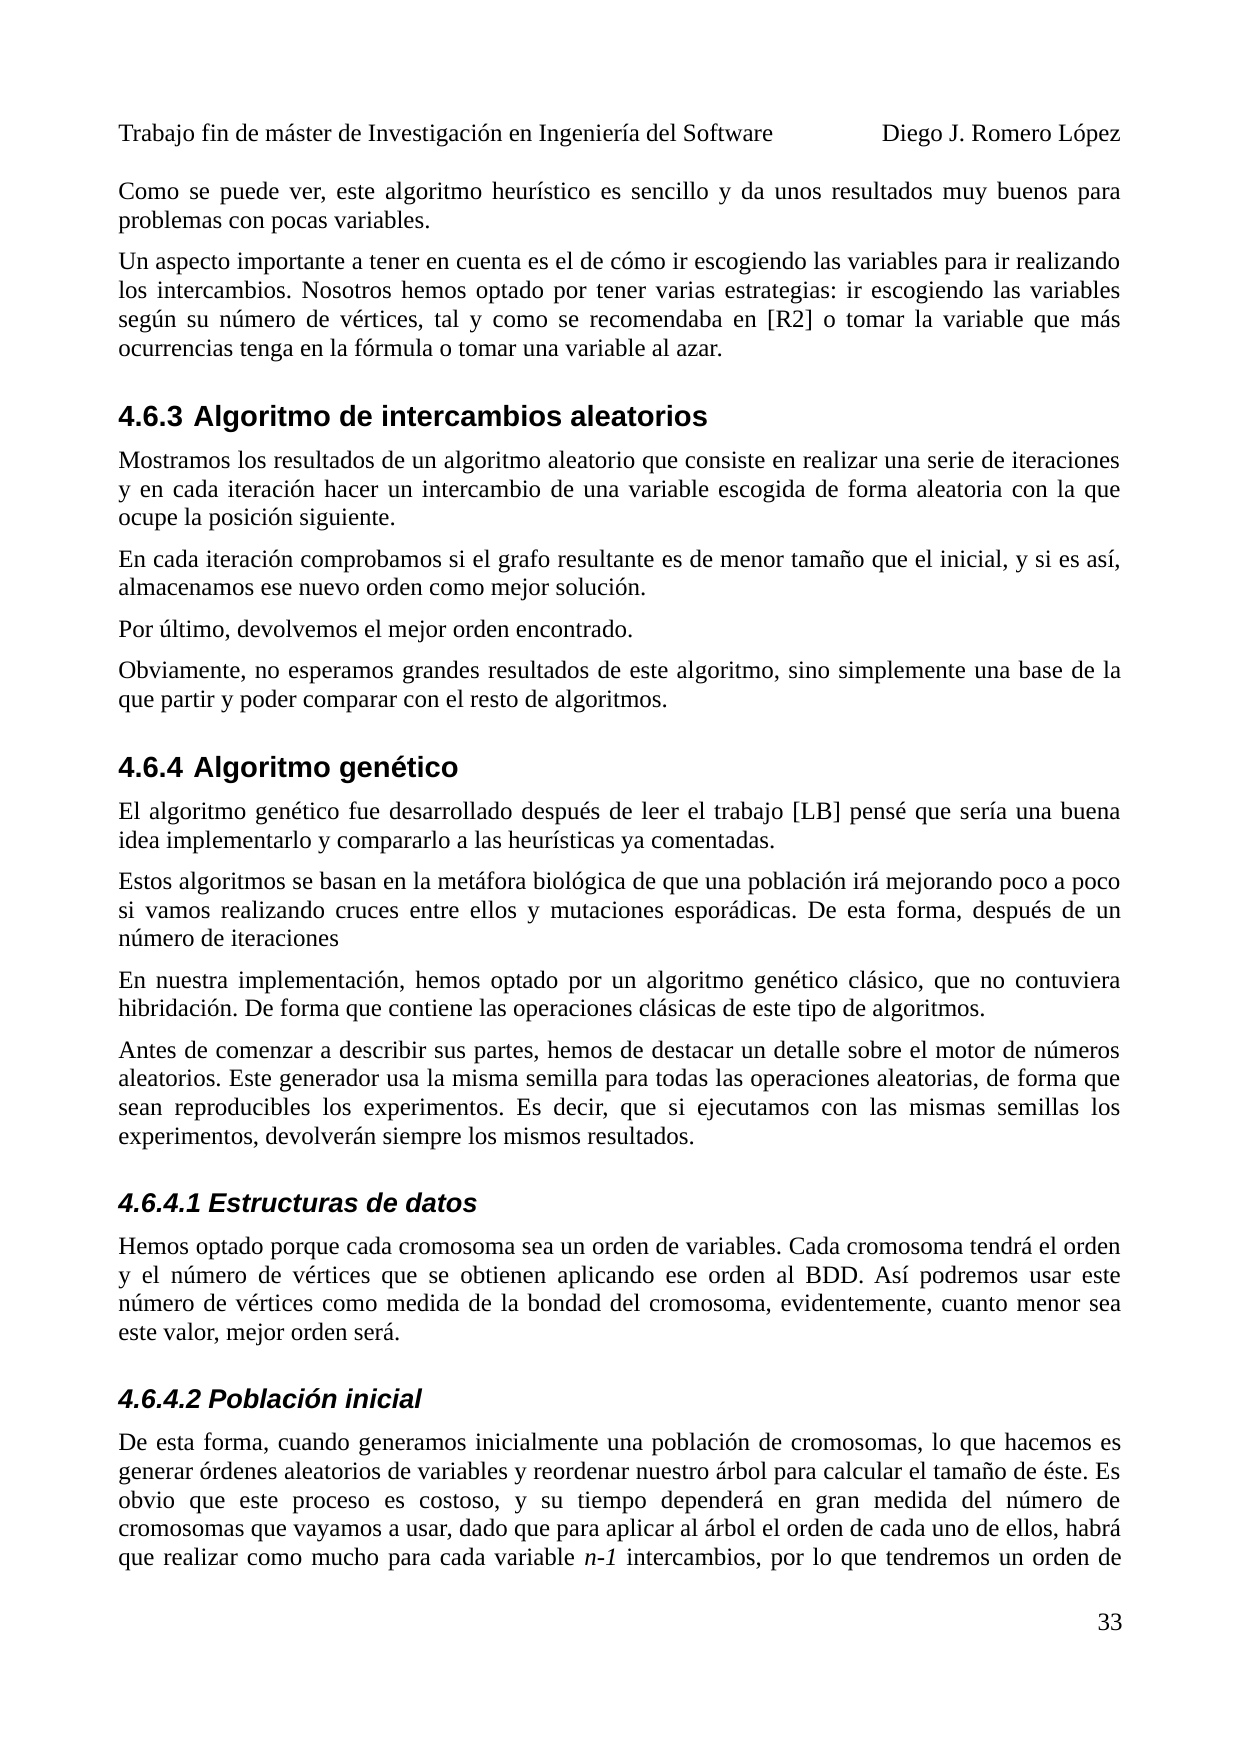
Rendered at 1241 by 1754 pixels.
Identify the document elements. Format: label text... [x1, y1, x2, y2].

subtitle Algoritmo de intercambios aleatorios [118, 399, 1122, 432]
text Hemos optado porque cada cromosoma sea un orden de variables. Cada cromosoma tendrá el orden y el número de vértices que se obtienen aplicando ese orden al BDD. Así podremos usar este número de vértices como medida de la bondad del cromosoma, evidentemente, cuanto menor sea este valor, mejor orden será. [118, 1231, 1122, 1346]
text Un aspecto importante a tener en cuenta es el de cómo ir escogiendo las variables para ir realizando los intercambios. Nosotros hemos optado por tener varias estrategias: ir escogiendo las variables según su número de vértices, tal y como se recomendaba en [R2] o tomar la variable que más ocurrencias tenga en la fórmula o tomar una variable al azar. [118, 246, 1122, 361]
subtitle Estructuras de datos [118, 1187, 1122, 1218]
subtitle Algoritmo genético [118, 750, 1122, 783]
text El algoritmo genético fue desarrollado después de leer el trabajo [LB] pensé que sería una buena idea implementarlo y compararlo a las heurísticas ya comentadas. [118, 796, 1122, 853]
text En cada iteración comprobamos si el grafo resultante es de menor tamaño que el inicial, y si es así, almacenamos ese nuevo orden como mejor solución. [118, 544, 1122, 601]
text Antes de comenzar a describir sus partes, hemos de destacar un detalle sobre el motor de números aleatorios. Este generador usa la misma semilla para todas las operaciones aleatorias, de forma que sean reproducibles los experimentos. Es decir, que si ejecutamos con las mismas semillas los experimentos, devolverán siempre los mismos resultados. [118, 1035, 1122, 1150]
subtitle Población inicial [118, 1383, 1122, 1415]
text Mostramos los resultados de un algoritmo aleatorio que consiste en realizar una serie de iteraciones y en cada iteración hacer un intercambio de una variable escogida de forma aleatoria con la que ocupe la posición siguiente. [118, 445, 1122, 531]
text En nuestra implementación, hemos optado por un algoritmo genético clásico, que no contuviera hibridación. De forma que contiene las operaciones clásicas de este tipo de algoritmos. [118, 965, 1122, 1022]
text Por último, devolvemos el mejor orden encontrado. [118, 614, 1122, 642]
text Obviamente, no esperamos grandes resultados de este algoritmo, sino simplemente una base de la que partir y poder comparar con el resto de algoritmos. [118, 655, 1122, 712]
text De esta forma, cuando generamos inicialmente una población de cromosomas, lo que hacemos es generar órdenes aleatorios de variables y reordenar nuestro árbol para calcular el tamaño de éste. Es obvio que este proceso es costoso, y su tiempo dependerá en gran medida del número de cromosomas que vayamos a usar, dado que para aplicar al árbol el orden de cada uno de ellos, habrá que realizar como mucho para cada variable n-1 intercambios, por lo que tendremos un orden de [118, 1427, 1122, 1571]
text Estos algoritmos se basan en la metáfora biológica de que una población irá mejorando poco a poco si vamos realizando cruces entre ellos y mutaciones esporádicas. De esta forma, después de un número de iteraciones [118, 866, 1122, 952]
text Como se puede ver, este algoritmo heurístico es sencillo y da unos resultados muy buenos para problemas con pocas variables. [118, 176, 1122, 234]
